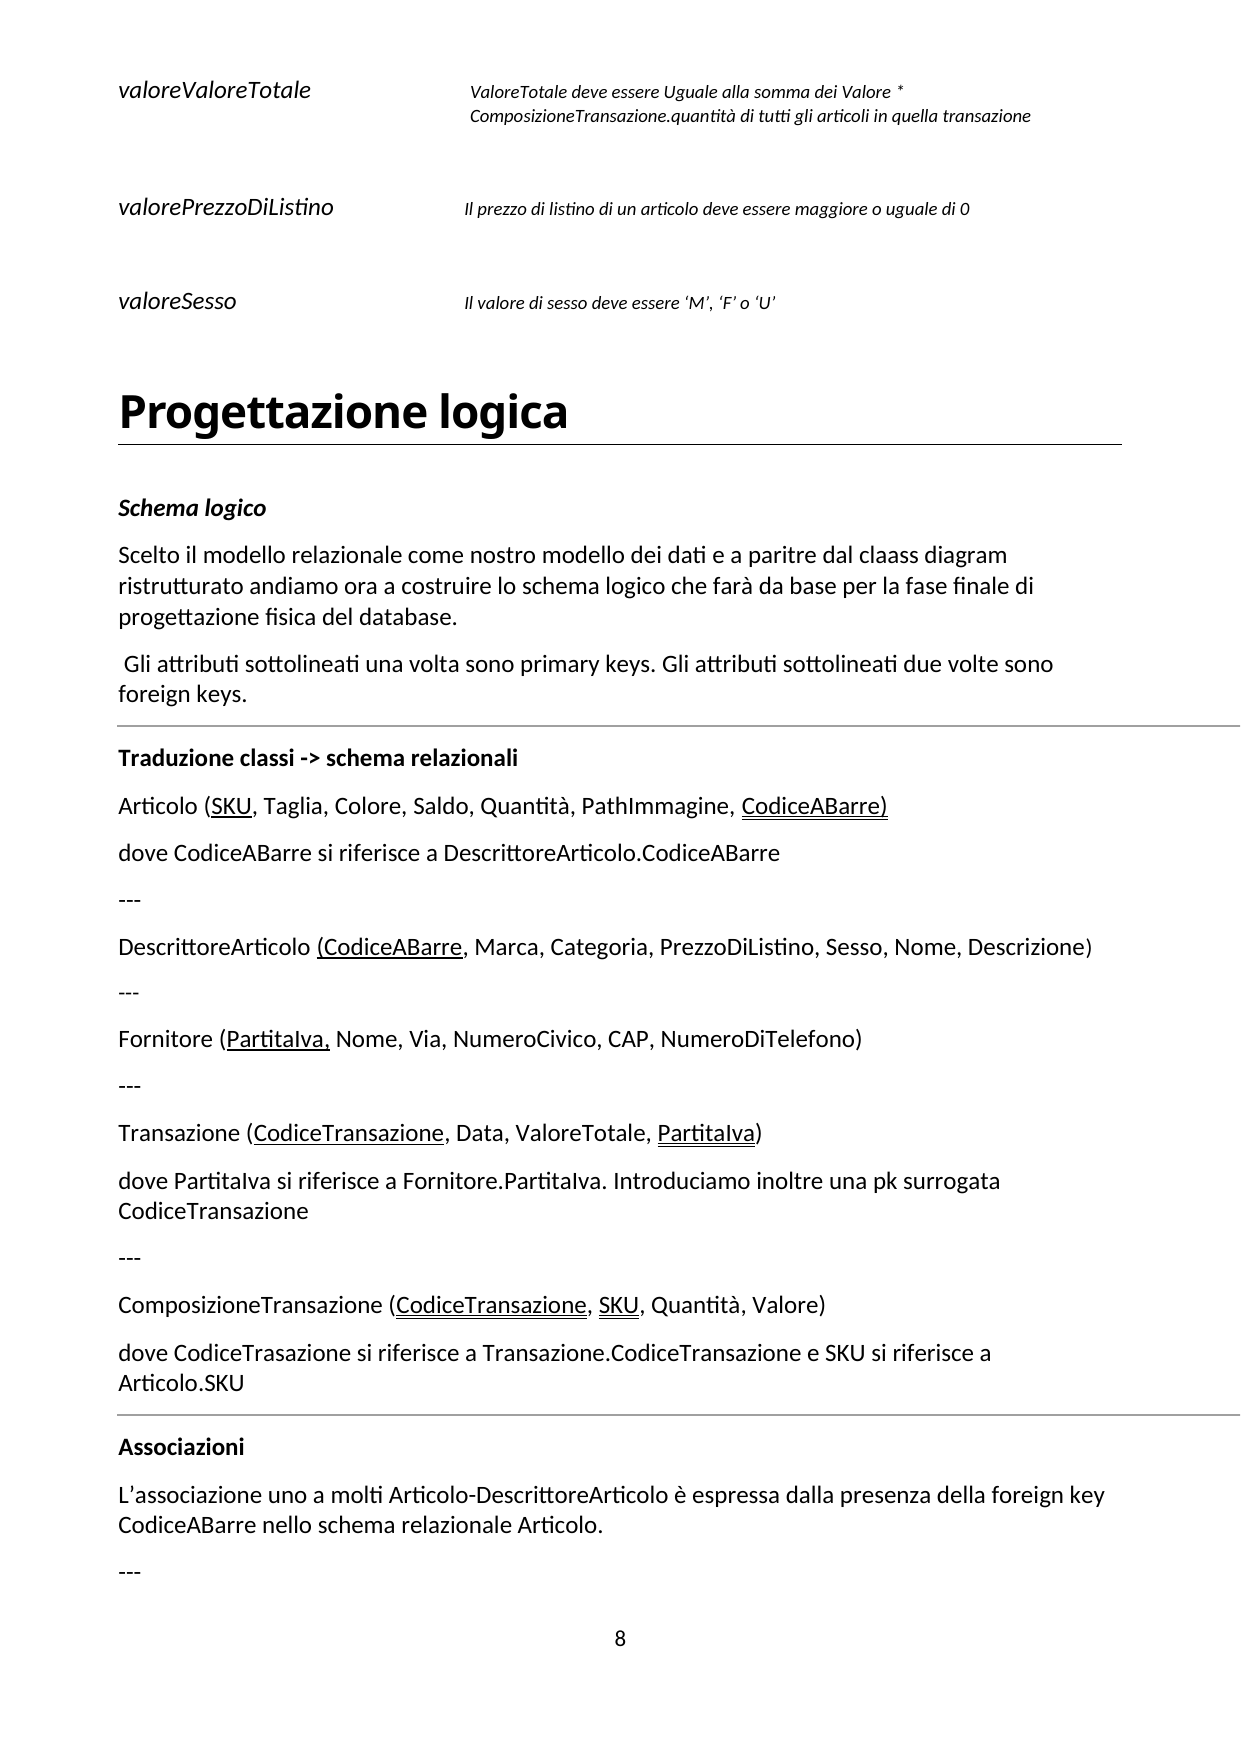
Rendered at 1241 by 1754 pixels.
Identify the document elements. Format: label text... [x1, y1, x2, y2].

text Fornitore (PartitaIva, Nome, Via, NumeroCivico, CAP, NumeroDiTelefono) [118, 1023, 1122, 1054]
text --- [118, 884, 1122, 915]
text valoreValoreTotale ValoreTotale deve essere Uguale alla somma dei Valore * ComposizioneTransazione.quantità di tutti gli articoli in quella transazione [118, 74, 1122, 127]
text Scelto il modello relazionale come nostro modello dei dati e a paritre dal claass diagram ristrutturato andiamo ora a costruire lo schema logico che farà da base per la fase finale di progettazione fisica del database. [118, 540, 1122, 631]
text ComposizioneTransazione (CodiceTransazione, SKU, Quantità, Valore) [118, 1290, 1122, 1320]
text Traduzione classi -> schema relazionali [118, 743, 1122, 773]
text dove CodiceABarre si riferisce a DescrittoreArticolo.CodiceABarre [118, 837, 1122, 867]
text --- [118, 1556, 1122, 1587]
text DescrittoreArticolo (CodiceABarre, Marca, Categoria, PrezzoDiListino, Sesso, Nome, Descrizione) [118, 931, 1122, 962]
title Progettazione logica [118, 380, 1122, 444]
text --- [118, 1242, 1122, 1273]
text --- [118, 978, 1122, 1007]
text valorePrezzoDiListino Il prezzo di listino di un articolo deve essere maggiore o uguale di 0 [118, 191, 1122, 222]
text Transazione (CodiceTransazione, Data, ValoreTotale, PartitaIva) [118, 1118, 1122, 1148]
text dove CodiceTrasazione si riferisce a Transazione.CodiceTransazione e SKU si riferisce a Articolo.SKU [118, 1337, 1122, 1398]
text --- [118, 1070, 1122, 1101]
text Schema logico [118, 492, 1122, 523]
text valoreSesso Il valore di sesso deve essere ‘M’, ‘F’ o ‘U’ [118, 285, 1122, 316]
text Associazioni [118, 1432, 1122, 1462]
text Articolo (SKU, Taglia, Colore, Saldo, Quantità, PathImmagine, CodiceABarre) [118, 790, 1122, 820]
text dove PartitaIva si riferisce a Fornitore.PartitaIva. Introduciamo inoltre una pk surrogata CodiceTransazione [118, 1165, 1122, 1226]
text Gli attributi sottolineati una volta sono primary keys. Gli attributi sottolineati due volte sono foreign keys. [118, 648, 1122, 709]
text L’associazione uno a molti Articolo-DescrittoreArticolo è espressa dalla presenza della foreign key CodiceABarre nello schema relazionale Articolo. [118, 1479, 1122, 1540]
